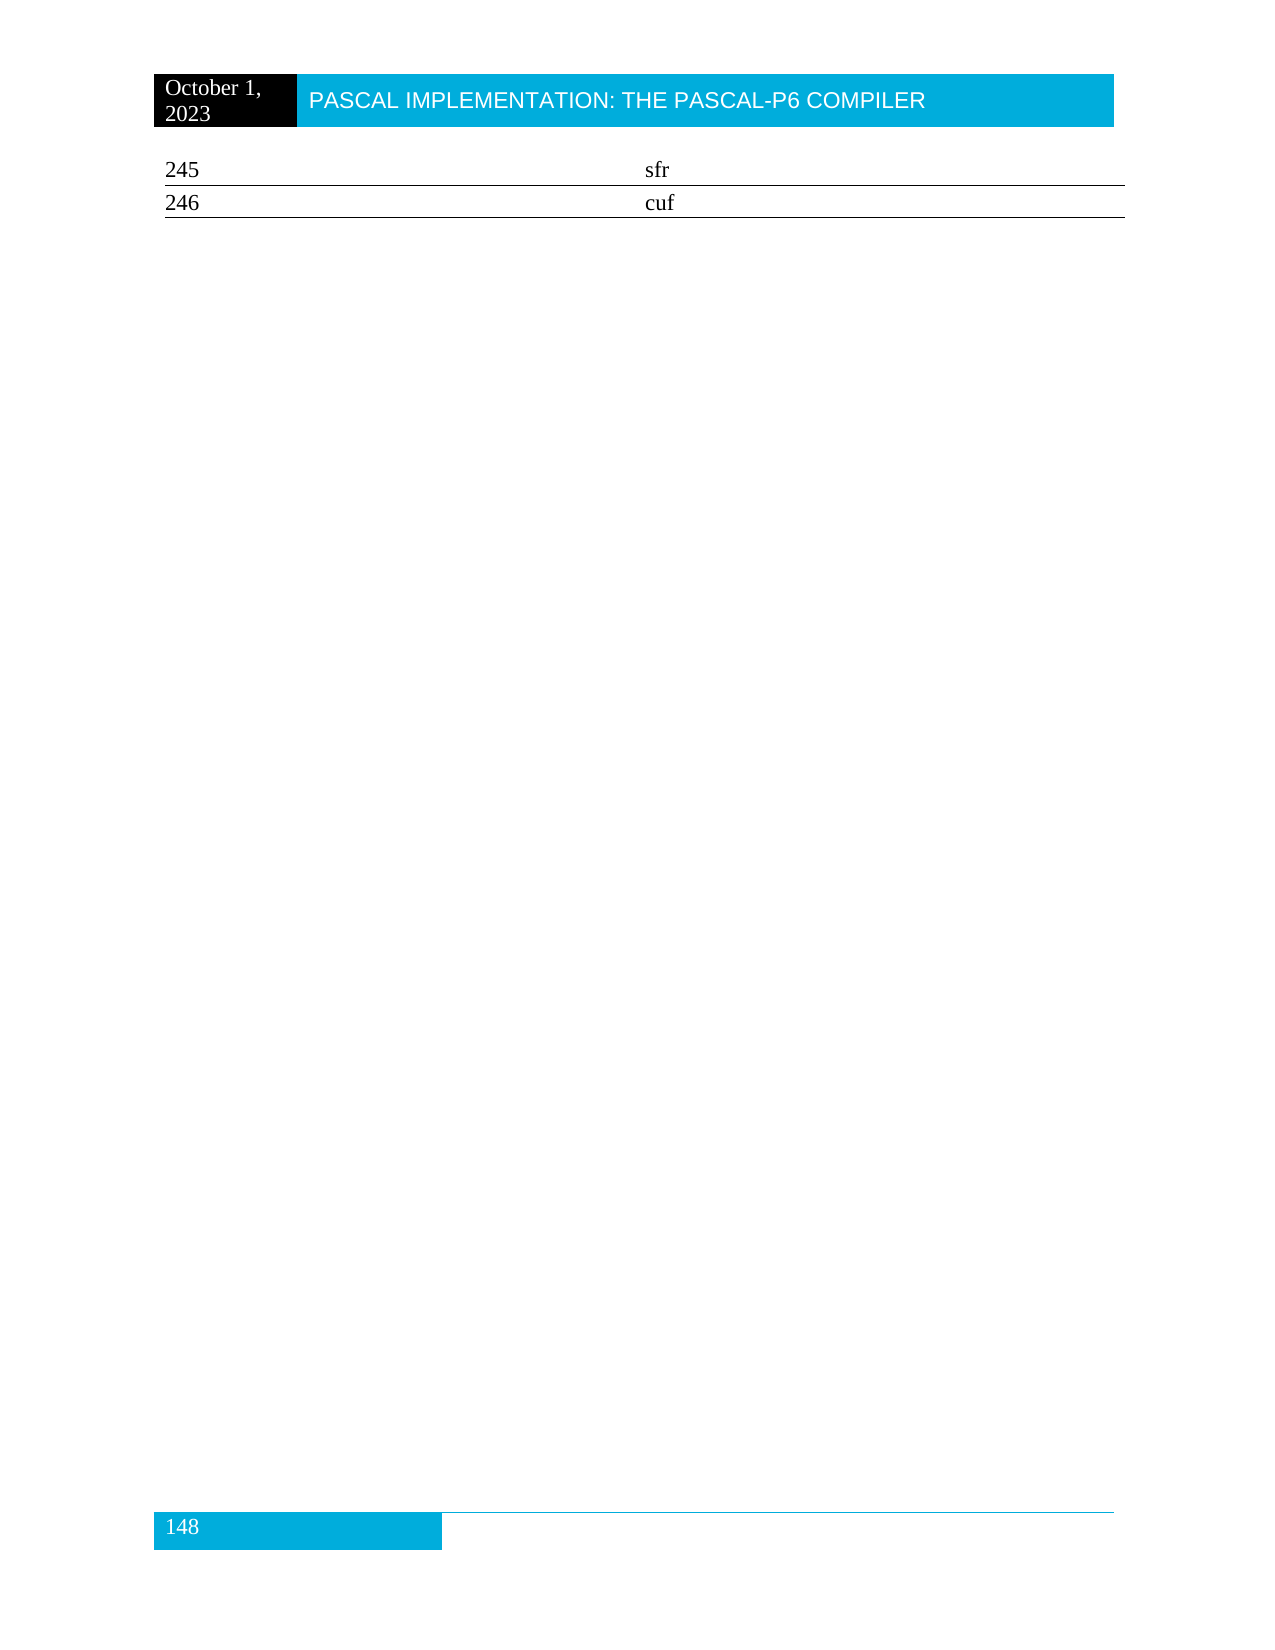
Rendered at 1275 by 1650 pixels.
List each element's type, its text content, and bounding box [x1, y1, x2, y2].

table_cell 245 [165, 153, 645, 185]
table_cell cuf [645, 186, 1125, 217]
table_cell 246 [165, 186, 645, 217]
table_cell sfr [645, 153, 1125, 185]
